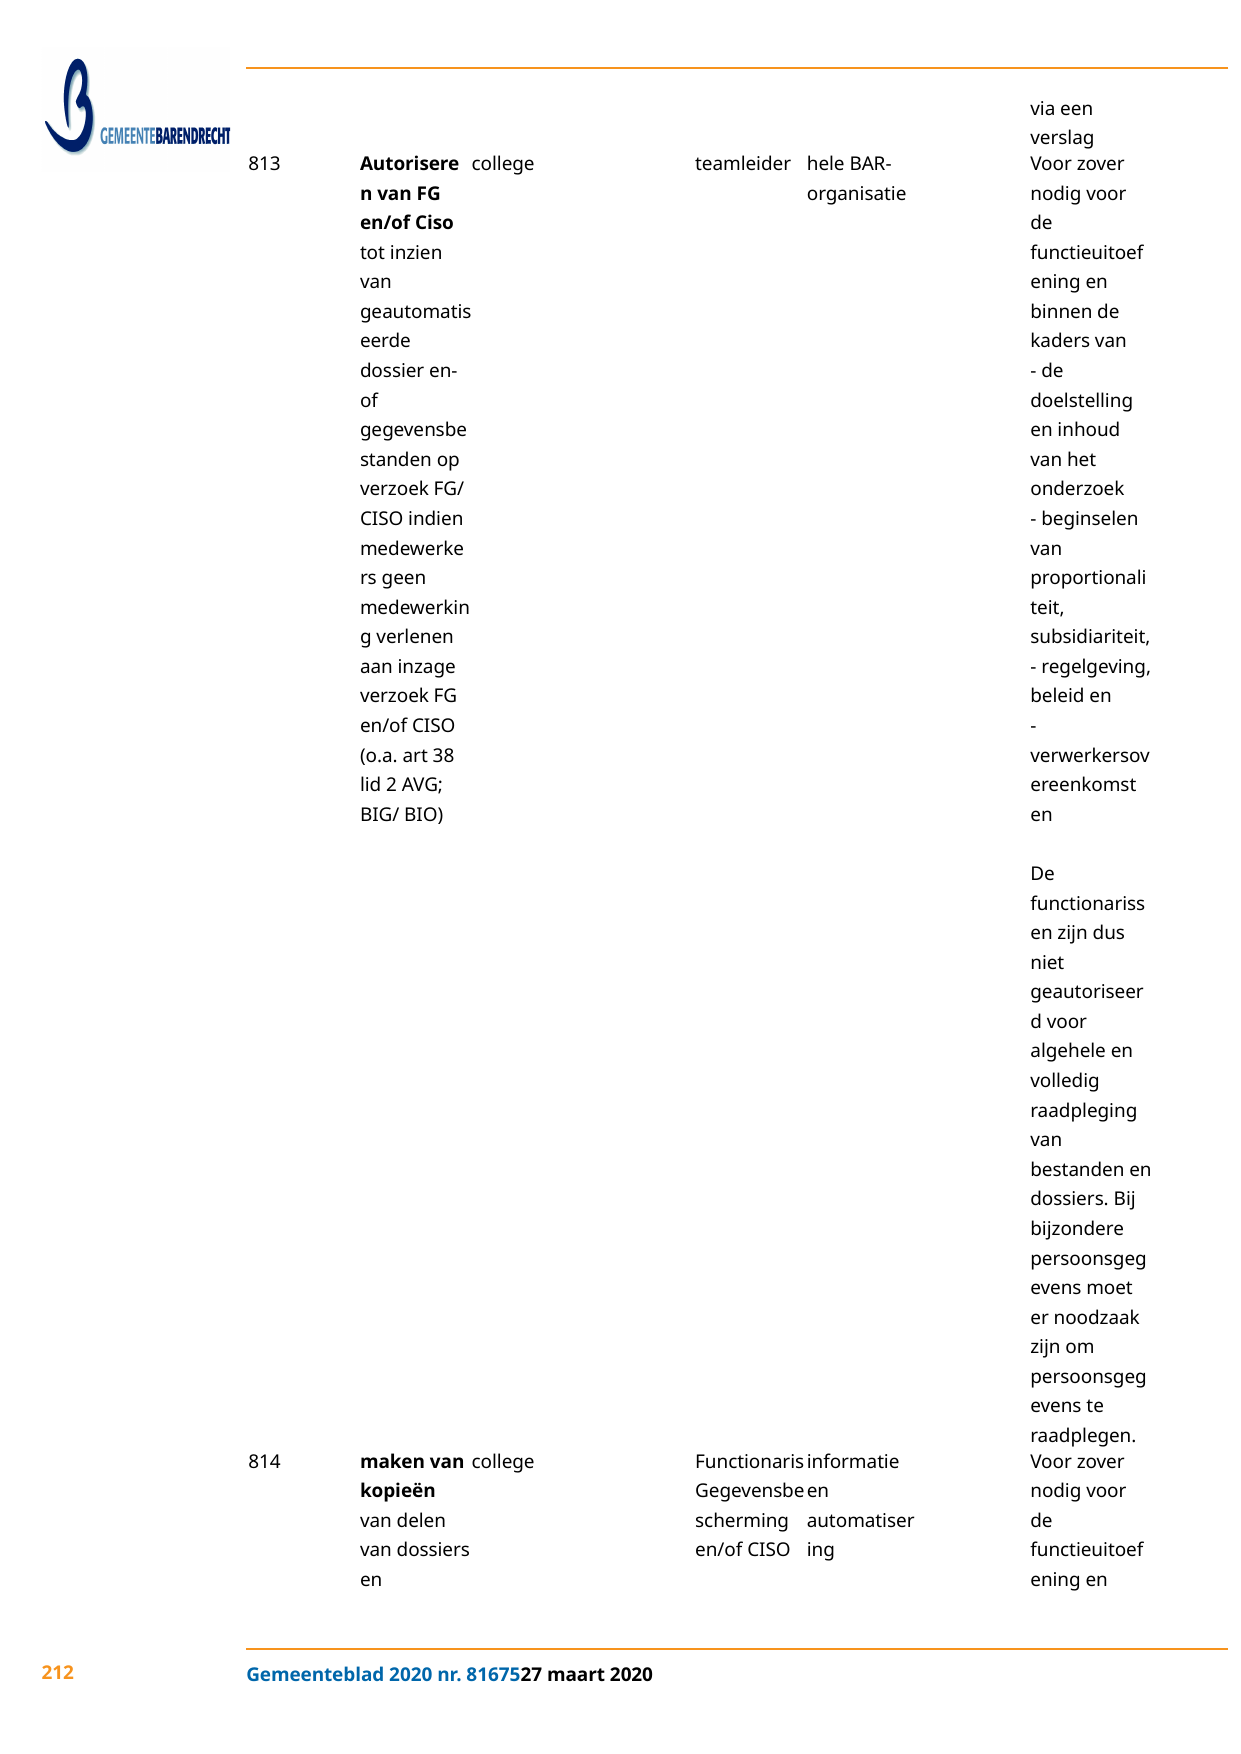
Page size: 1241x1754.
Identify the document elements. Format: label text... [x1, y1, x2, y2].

table_cell 814 [248, 1448, 360, 1592]
table_cell [807, 95, 918, 150]
table_cell [583, 1448, 695, 1592]
table_cell [918, 95, 1030, 150]
table_cell maken van kopieën van delen van dossiers en [360, 1448, 471, 1592]
table_cell informatie en automatisering [807, 1448, 918, 1592]
table_cell Autoriseren van FG en/of Ciso tot inzien van geautomatiseerde dossier en-of gegevensbestanden op verzoek FG/ CISO indien medewerkers geen medewerking verlenen aan inzage verzoek FG en/of CISO (o.a. art 38 lid 2 AVG; BIG/ BIO) [360, 150, 471, 1448]
table_cell [695, 95, 807, 150]
table_cell [918, 150, 1030, 1448]
table_cell [360, 95, 471, 150]
table_cell [583, 95, 695, 150]
table_cell college [471, 150, 583, 1448]
table_cell teamleider [695, 150, 807, 1448]
table_cell [248, 95, 360, 150]
table_cell [471, 95, 583, 150]
table_cell Functionaris Gegevensbescherming en/of CISO [695, 1448, 807, 1592]
table_cell hele BAR-organisatie [807, 150, 918, 1448]
table_cell Voor zover nodig voor de functieuitoefening en [1030, 1448, 1152, 1592]
table_cell college [471, 1448, 583, 1592]
table_cell [583, 150, 695, 1448]
table_cell [918, 1448, 1030, 1592]
picture [41, 47, 231, 172]
table_cell Voor zover nodig voor de functieuitoefening en binnen de kaders van - de doelstelling en inhoud van het onderzoek - beginselen van proportionaliteit, subsidiariteit, - regelgeving, beleid en - verwerkersovereenkomst en De functionarissen zijn dus niet geautoriseerd voor algehele en volledig raadpleging van bestanden en dossiers. Bij bijzondere persoonsgegevens moet er noodzaak zijn om persoonsgegevens te raadplegen. [1030, 150, 1152, 1448]
table_cell 813 [248, 150, 360, 1448]
table_cell via een verslag [1030, 95, 1152, 150]
